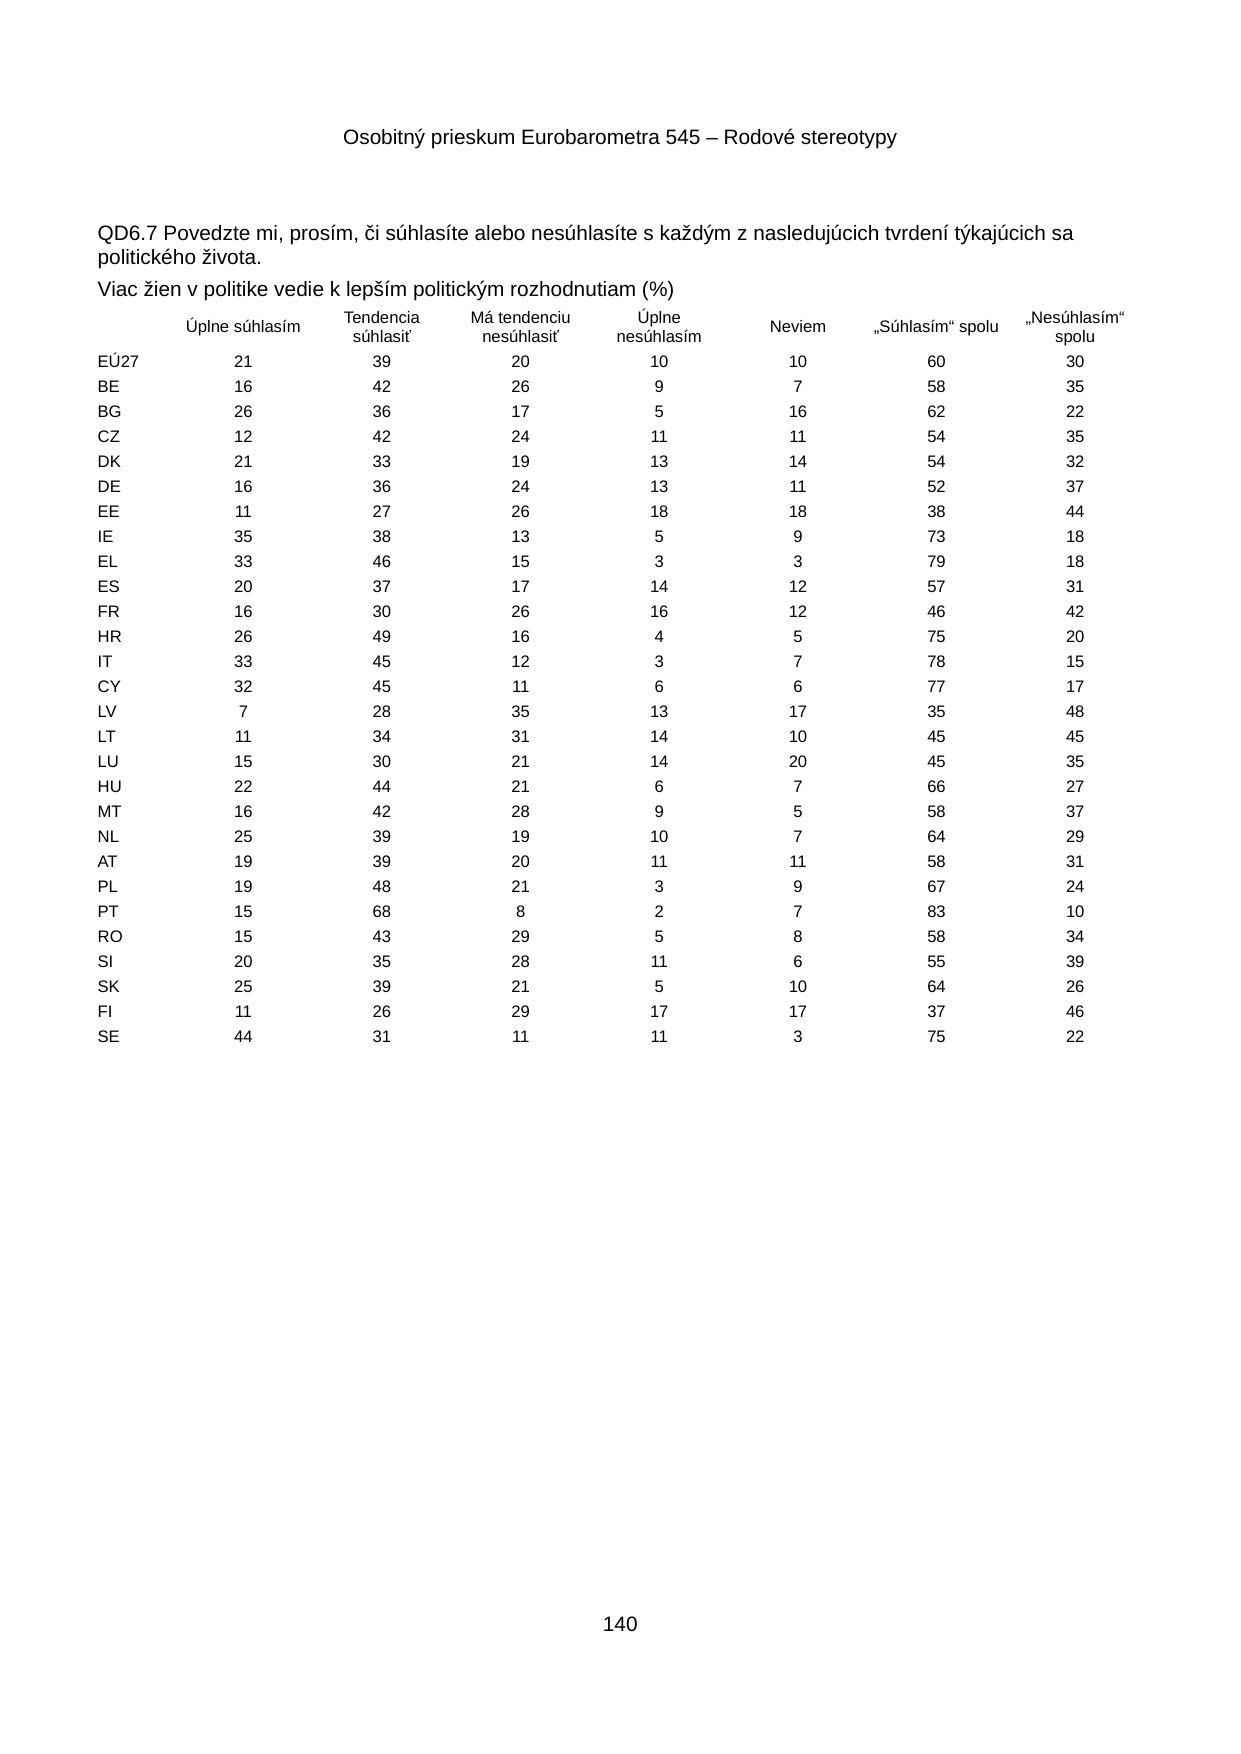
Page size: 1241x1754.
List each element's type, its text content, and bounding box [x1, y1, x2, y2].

table_cell 78 [867, 649, 1006, 674]
table_cell 22 [1006, 1024, 1144, 1049]
table_cell 31 [313, 1024, 451, 1049]
table_cell 11 [174, 499, 312, 524]
table_cell 58 [867, 799, 1006, 824]
table_cell 30 [1006, 349, 1144, 374]
table_cell 11 [728, 849, 867, 874]
table_cell 8 [728, 924, 867, 949]
table_cell 21 [174, 449, 312, 474]
table_cell [95, 305, 174, 349]
table_cell 75 [867, 1024, 1006, 1049]
table_cell 32 [174, 674, 312, 699]
table_cell 34 [313, 724, 451, 749]
table_cell 4 [590, 624, 728, 649]
table_cell FI [95, 999, 174, 1024]
table_cell 22 [174, 774, 312, 799]
table_cell ES [95, 574, 174, 599]
table_cell 46 [867, 599, 1006, 624]
table_cell 45 [1006, 724, 1144, 749]
table_cell 14 [590, 724, 728, 749]
table_cell 15 [451, 549, 590, 574]
table_cell 35 [1006, 374, 1144, 399]
table_cell 42 [1006, 599, 1144, 624]
table_cell 36 [313, 399, 451, 424]
table_cell 58 [867, 374, 1006, 399]
table_cell 35 [1006, 749, 1144, 774]
table_cell 16 [451, 624, 590, 649]
table_cell 14 [590, 574, 728, 599]
table_cell 49 [313, 624, 451, 649]
table_cell 12 [728, 599, 867, 624]
table_cell 10 [590, 824, 728, 849]
table_cell 11 [590, 1024, 728, 1049]
table_cell 7 [728, 824, 867, 849]
table_cell PL [95, 874, 174, 899]
table_cell 26 [313, 999, 451, 1024]
table_cell 31 [1006, 849, 1144, 874]
table_cell 55 [867, 949, 1006, 974]
table_cell 67 [867, 874, 1006, 899]
table_cell 54 [867, 449, 1006, 474]
table_cell 3 [728, 549, 867, 574]
table_cell 24 [1006, 874, 1144, 899]
table_cell 13 [590, 474, 728, 499]
table_cell 46 [313, 549, 451, 574]
table_cell Viac žien v politike vedie k lepším politickým rozhodnutiam (%) [95, 273, 1144, 305]
table_cell 29 [1006, 824, 1144, 849]
table_cell 62 [867, 399, 1006, 424]
table_cell 16 [174, 474, 312, 499]
table_cell 5 [590, 974, 728, 999]
table_cell 19 [451, 449, 590, 474]
table_cell 7 [174, 699, 312, 724]
table_cell 13 [590, 699, 728, 724]
table_cell 57 [867, 574, 1006, 599]
table_cell 3 [590, 549, 728, 574]
table_cell 37 [867, 999, 1006, 1024]
table_cell 44 [313, 774, 451, 799]
table_cell 14 [728, 449, 867, 474]
table_cell Neviem [728, 305, 867, 349]
table_cell 26 [174, 399, 312, 424]
table_cell 38 [313, 524, 451, 549]
table_cell 11 [590, 849, 728, 874]
table_cell 10 [728, 974, 867, 999]
table_cell 26 [451, 374, 590, 399]
table_cell 17 [728, 699, 867, 724]
table_cell 17 [451, 399, 590, 424]
table_cell 18 [728, 499, 867, 524]
table_cell 30 [313, 599, 451, 624]
table_cell 77 [867, 674, 1006, 699]
table_cell 10 [728, 724, 867, 749]
table_cell 21 [451, 749, 590, 774]
table_cell Má tendenciu nesúhlasiť [451, 305, 590, 349]
table_cell 17 [451, 574, 590, 599]
table_cell 11 [590, 424, 728, 449]
table_cell 39 [1006, 949, 1144, 974]
table_cell BG [95, 399, 174, 424]
table_cell 5 [590, 399, 728, 424]
table_cell 28 [313, 699, 451, 724]
table_cell 11 [174, 999, 312, 1024]
table_cell FR [95, 599, 174, 624]
table_cell 79 [867, 549, 1006, 574]
table_cell 6 [590, 674, 728, 699]
table_cell 12 [451, 649, 590, 674]
table_cell Úplne nesúhlasím [590, 305, 728, 349]
table_cell 3 [728, 1024, 867, 1049]
table_cell „Súhlasím“ spolu [867, 305, 1006, 349]
table_cell LV [95, 699, 174, 724]
table_cell IT [95, 649, 174, 674]
table_cell EL [95, 549, 174, 574]
table_cell 14 [590, 749, 728, 774]
table_cell 35 [174, 524, 312, 549]
table_cell PT [95, 899, 174, 924]
table_cell 34 [1006, 924, 1144, 949]
table_cell 29 [451, 924, 590, 949]
table_cell 20 [174, 949, 312, 974]
table_cell BE [95, 374, 174, 399]
table_cell 26 [174, 624, 312, 649]
table_cell LU [95, 749, 174, 774]
table_cell 44 [174, 1024, 312, 1049]
table_cell 37 [1006, 474, 1144, 499]
table_cell 6 [728, 949, 867, 974]
table_cell LT [95, 724, 174, 749]
table_cell 11 [174, 724, 312, 749]
table_cell 13 [451, 524, 590, 549]
table_cell 11 [728, 474, 867, 499]
table_cell 10 [1006, 899, 1144, 924]
table_cell 31 [1006, 574, 1144, 599]
table_cell 33 [174, 549, 312, 574]
table_cell 37 [313, 574, 451, 599]
table_cell 27 [1006, 774, 1144, 799]
table_cell 45 [867, 724, 1006, 749]
table_cell 38 [867, 499, 1006, 524]
table_cell 7 [728, 649, 867, 674]
table_cell 11 [451, 1024, 590, 1049]
table_cell 44 [1006, 499, 1144, 524]
table_cell 26 [451, 599, 590, 624]
table_cell 42 [313, 424, 451, 449]
table_cell 48 [1006, 699, 1144, 724]
table_cell 31 [451, 724, 590, 749]
table_cell 19 [451, 824, 590, 849]
table_cell 60 [867, 349, 1006, 374]
table_cell EE [95, 499, 174, 524]
table_cell 36 [313, 474, 451, 499]
table_cell 16 [174, 799, 312, 824]
table_cell 20 [728, 749, 867, 774]
table_cell 18 [1006, 524, 1144, 549]
table_cell 25 [174, 824, 312, 849]
table_cell 35 [1006, 424, 1144, 449]
table_cell 9 [728, 874, 867, 899]
table_cell 48 [313, 874, 451, 899]
table_cell 39 [313, 849, 451, 874]
table_cell SK [95, 974, 174, 999]
table_cell 9 [728, 524, 867, 549]
table_cell 11 [728, 424, 867, 449]
table_cell HU [95, 774, 174, 799]
table_cell 33 [313, 449, 451, 474]
table_cell 58 [867, 924, 1006, 949]
table_cell 21 [451, 974, 590, 999]
table_cell 35 [867, 699, 1006, 724]
table_cell 3 [590, 649, 728, 674]
table_cell 39 [313, 349, 451, 374]
table_cell 10 [728, 349, 867, 374]
table_cell AT [95, 849, 174, 874]
table_cell 17 [590, 999, 728, 1024]
table_cell 45 [313, 649, 451, 674]
table_cell 42 [313, 374, 451, 399]
table_cell 39 [313, 974, 451, 999]
table_cell 17 [728, 999, 867, 1024]
table_cell 35 [451, 699, 590, 724]
table_cell 68 [313, 899, 451, 924]
table_cell 20 [451, 849, 590, 874]
table_cell 52 [867, 474, 1006, 499]
table_cell 28 [451, 949, 590, 974]
table_cell 12 [728, 574, 867, 599]
table_cell 32 [1006, 449, 1144, 474]
table_cell 5 [728, 799, 867, 824]
table_cell 75 [867, 624, 1006, 649]
table_cell EÚ27 [95, 349, 174, 374]
table_cell 20 [1006, 624, 1144, 649]
table_cell 16 [174, 374, 312, 399]
table_cell Tendencia súhlasiť [313, 305, 451, 349]
table_cell 18 [590, 499, 728, 524]
table_cell 15 [174, 899, 312, 924]
table_cell 66 [867, 774, 1006, 799]
table_cell 10 [590, 349, 728, 374]
table_cell 64 [867, 974, 1006, 999]
table_cell 39 [313, 824, 451, 849]
table_cell 33 [174, 649, 312, 674]
table_cell 15 [1006, 649, 1144, 674]
table_cell 5 [590, 524, 728, 549]
table_cell 5 [728, 624, 867, 649]
table_cell 17 [1006, 674, 1144, 699]
table_cell HR [95, 624, 174, 649]
table_cell 5 [590, 924, 728, 949]
table_cell 16 [728, 399, 867, 424]
table_cell 19 [174, 874, 312, 899]
table_cell SI [95, 949, 174, 974]
table_cell 37 [1006, 799, 1144, 824]
table_cell 11 [451, 674, 590, 699]
table_cell DK [95, 449, 174, 474]
table_cell RO [95, 924, 174, 949]
table_cell 21 [451, 874, 590, 899]
table_cell 45 [313, 674, 451, 699]
table_cell 16 [174, 599, 312, 624]
table_cell 15 [174, 924, 312, 949]
table_cell 3 [590, 874, 728, 899]
table_cell 6 [728, 674, 867, 699]
table_cell 42 [313, 799, 451, 824]
table_cell 15 [174, 749, 312, 774]
table_cell Úplne súhlasím [174, 305, 312, 349]
table_cell SE [95, 1024, 174, 1049]
table_cell 25 [174, 974, 312, 999]
table_cell 20 [451, 349, 590, 374]
table_cell 20 [174, 574, 312, 599]
table_header QD6.7 Povedzte mi, prosím, či súhlasíte alebo nesúhlasíte s každým z nasledujúcich tvrdení týkajúcich sa politického života. [95, 217, 1144, 272]
table_cell DE [95, 474, 174, 499]
table_cell 12 [174, 424, 312, 449]
table_cell 13 [590, 449, 728, 474]
table_cell 2 [590, 899, 728, 924]
table_cell 35 [313, 949, 451, 974]
table_cell NL [95, 824, 174, 849]
table_cell 26 [1006, 974, 1144, 999]
table_cell 7 [728, 774, 867, 799]
table_cell 73 [867, 524, 1006, 549]
table_cell 6 [590, 774, 728, 799]
table_cell 45 [867, 749, 1006, 774]
table_cell 18 [1006, 549, 1144, 574]
table_cell 58 [867, 849, 1006, 874]
table_cell 46 [1006, 999, 1144, 1024]
table_cell CY [95, 674, 174, 699]
table_cell 54 [867, 424, 1006, 449]
table_cell CZ [95, 424, 174, 449]
table_cell 16 [590, 599, 728, 624]
table_cell 64 [867, 824, 1006, 849]
table_cell 11 [590, 949, 728, 974]
table_cell MT [95, 799, 174, 824]
table_cell 28 [451, 799, 590, 824]
table_cell 29 [451, 999, 590, 1024]
table_cell IE [95, 524, 174, 549]
table_cell 9 [590, 374, 728, 399]
table_cell 83 [867, 899, 1006, 924]
table_cell 30 [313, 749, 451, 774]
table_cell 21 [451, 774, 590, 799]
table_cell 19 [174, 849, 312, 874]
table_cell 24 [451, 474, 590, 499]
table_cell 26 [451, 499, 590, 524]
table_cell „Nesúhlasím“ spolu [1006, 305, 1144, 349]
table_cell 21 [174, 349, 312, 374]
table_cell 7 [728, 374, 867, 399]
table_cell 24 [451, 424, 590, 449]
table_cell 8 [451, 899, 590, 924]
table_cell 22 [1006, 399, 1144, 424]
table_cell 7 [728, 899, 867, 924]
table_cell 27 [313, 499, 451, 524]
table_cell 43 [313, 924, 451, 949]
table_cell 9 [590, 799, 728, 824]
